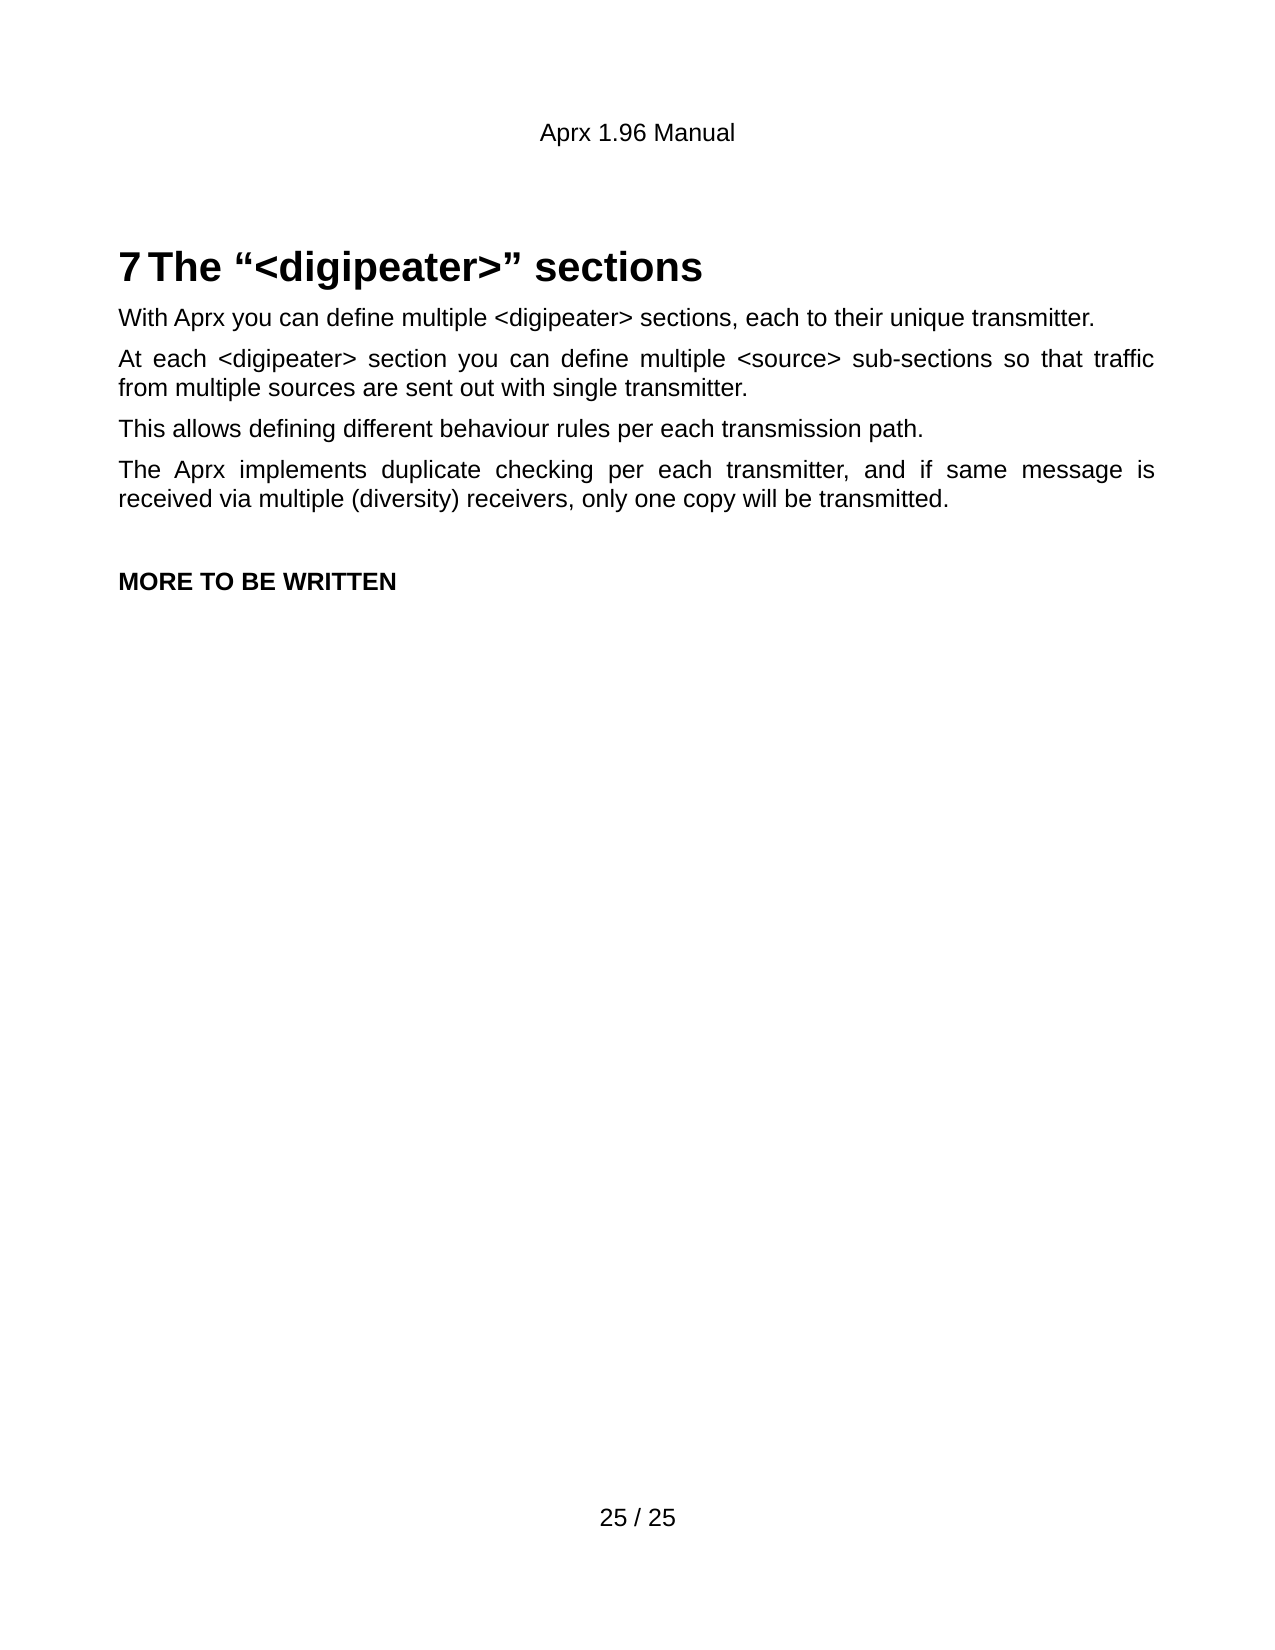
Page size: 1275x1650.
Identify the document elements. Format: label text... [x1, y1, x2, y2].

subtitle The “<digipeater>” sections [118, 243, 1157, 291]
text With Aprx you can define multiple <digipeater> sections, each to their unique transmitter. [118, 303, 1157, 332]
text The Aprx implements duplicate checking per each transmitter, and if same message is received via multiple (diversity) receivers, only one copy will be transmitted. [118, 456, 1157, 513]
text This allows defining different behaviour rules per each transmission path. [118, 414, 1157, 443]
text MORE TO BE WRITTEN [118, 567, 1157, 596]
text At each <digipeater> section you can define multiple <source> sub-sections so that traffic from multiple sources are sent out with single transmitter. [118, 344, 1157, 402]
